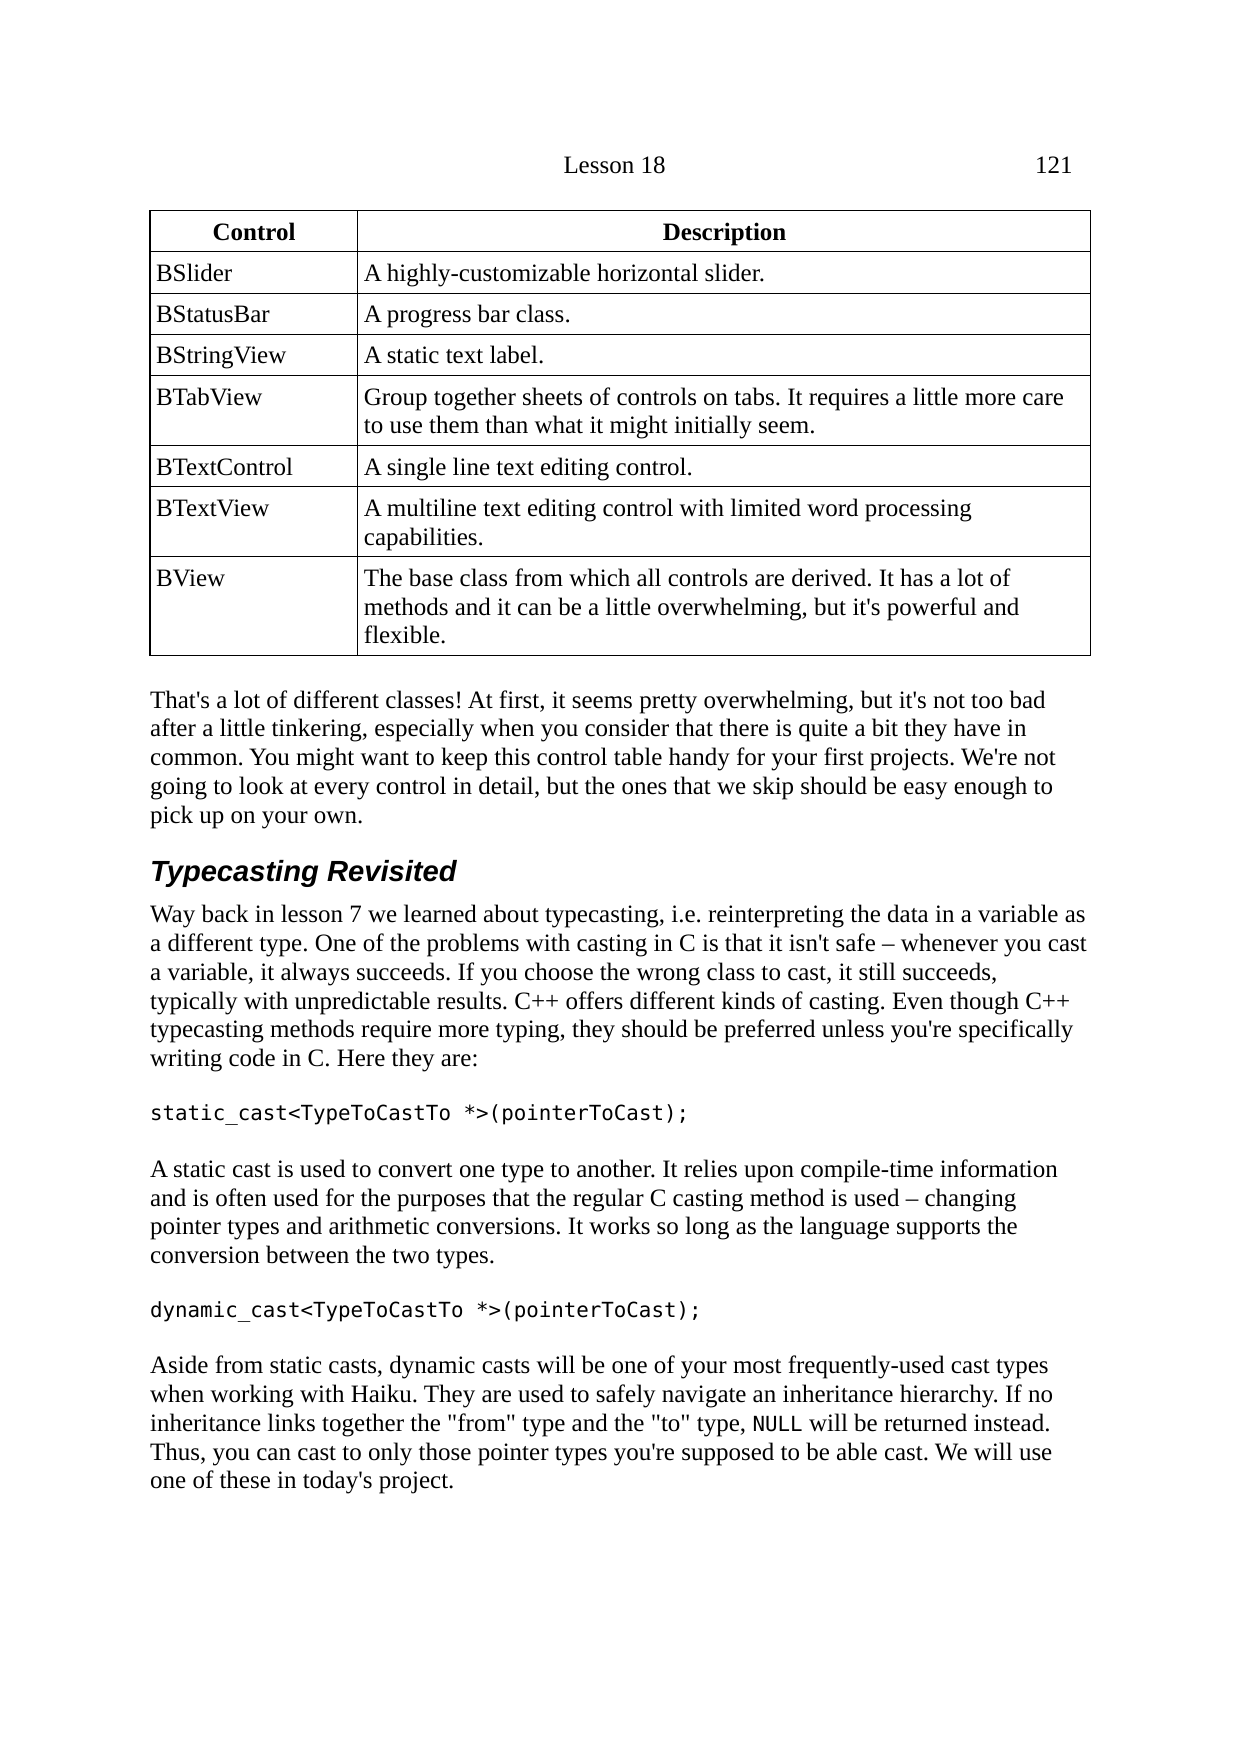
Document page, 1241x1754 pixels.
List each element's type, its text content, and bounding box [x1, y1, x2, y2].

table_cell BTextView [151, 487, 357, 556]
table_header Description [358, 211, 1090, 251]
subtitle Typecasting Revisited [150, 853, 1091, 887]
table_cell BSlider [151, 252, 357, 292]
table_cell The base class from which all controls are derived. It has a lot of methods and it can be a little overwhelming, but it's powerful and flexible. [358, 557, 1090, 655]
table_cell A progress bar class. [358, 294, 1090, 334]
table_header Control [151, 211, 357, 251]
table_cell Group together sheets of controls on tabs. It requires a little more care to use them than what it might initially seem. [358, 376, 1090, 445]
table_cell A static text label. [358, 335, 1090, 375]
text Way back in lesson 7 we learned about typecasting, i.e. reinterpreting the data in a variable as a different type. One of the problems with casting in C is that it isn't safe – whenever you cast a variable, it always succeeds. If you choose the wrong class to cast, it still succeeds, typically with unpredictable results. C++ offers different kinds of casting. Even though C++ typecasting methods require more typing, they should be preferred unless you're specifically writing code in C. Here they are: [150, 899, 1091, 1072]
text Aside from static casts, dynamic casts will be one of your most frequently-used cast types when working with Haiku. They are used to safely navigate an inheritance hierarchy. If no inheritance links together the "from" type and the "to" type, NULL will be returned instead. Thus, you can cast to only those pointer types you're supposed to be able cast. We will use one of these in today's project. [150, 1351, 1091, 1494]
table_cell A multiline text editing control with limited word processing capabilities. [358, 487, 1090, 556]
text A static cast is used to convert one type to another. It relies upon compile-time information and is often used for the purposes that the regular C casting method is used – changing pointer types and arithmetic conversions. It works so long as the language supports the conversion between the two types. [150, 1154, 1091, 1269]
table_cell BTabView [151, 376, 357, 445]
text static_cast<TypeToCastTo *>(pointerToCast); [150, 1101, 1091, 1125]
table_cell BStatusBar [151, 294, 357, 334]
table_cell BTextControl [151, 446, 357, 486]
table_cell BView [151, 557, 357, 655]
text That's a lot of different classes! At first, it seems pretty overwhelming, but it's not too bad after a little tinkering, especially when you consider that there is quite a bit they have in common. You might want to keep this control table handy for your first projects. We're not going to look at every control in detail, but the ones that we skip should be easy enough to pick up on your own. [150, 685, 1091, 828]
table_cell A single line text editing control. [358, 446, 1090, 486]
table_cell A highly-customizable horizontal slider. [358, 252, 1090, 292]
table_cell BStringView [151, 335, 357, 375]
text dynamic_cast<TypeToCastTo *>(pointerToCast); [150, 1298, 1091, 1322]
